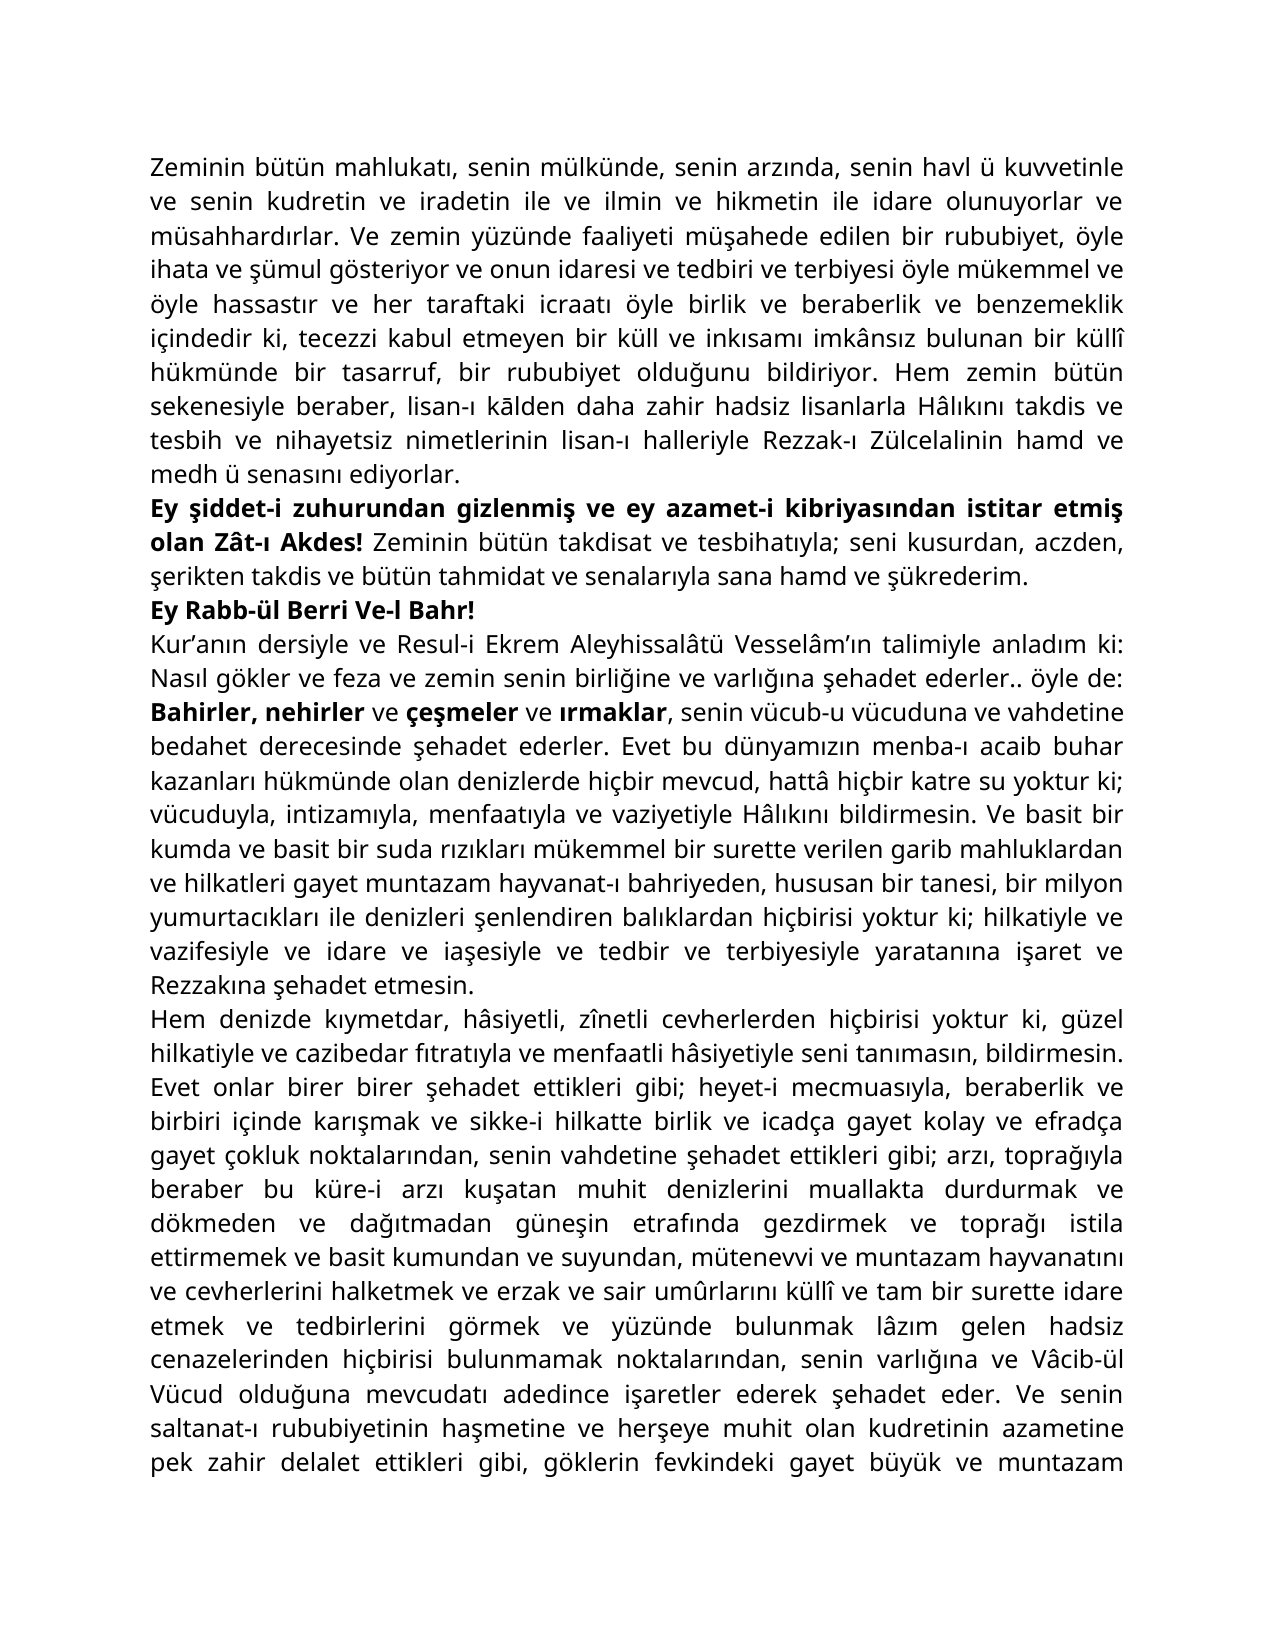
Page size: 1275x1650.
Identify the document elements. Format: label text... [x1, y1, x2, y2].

text Zeminin bütün mahlukatı, senin mülkünde, senin arzında, senin havl ü kuvvetinle ve senin kudretin ve iradetin ile ve ilmin ve hikmetin ile idare olunuyorlar ve müsahhardırlar. Ve zemin yüzünde faaliyeti müşahede edilen bir rububiyet, öyle ihata ve şümul gösteriyor ve onun idaresi ve tedbiri ve terbiyesi öyle mükemmel ve öyle hassastır ve her taraftaki icraatı öyle birlik ve beraberlik ve benzemeklik içindedir ki, tecezzi kabul etmeyen bir küll ve inkısamı imkânsız bulunan bir küllî hükmünde bir tasarruf, bir rububiyet olduğunu bildiriyor. Hem zemin bütün sekenesiyle beraber, lisan-ı kālden daha zahir hadsiz lisanlarla Hâlıkını takdis ve tesbih ve nihayetsiz nimetlerinin lisan-ı halleriyle Rezzak-ı Zülcelalinin hamd ve medh ü senasını ediyorlar. [150, 150, 1125, 491]
text Ey Rabb-ül Berri Ve-l Bahr! [150, 593, 1125, 627]
text Hem denizde kıymetdar, hâsiyetli, zînetli cevherlerden hiçbirisi yoktur ki, güzel hilkatiyle ve cazibedar fıtratıyla ve menfaatli hâsiyetiyle seni tanımasın, bildirmesin. Evet onlar birer birer şehadet ettikleri gibi; heyet-i mecmuasıyla, beraberlik ve birbiri içinde karışmak ve sikke-i hilkatte birlik ve icadça gayet kolay ve efradça gayet çokluk noktalarından, senin vahdetine şehadet ettikleri gibi; arzı, toprağıyla beraber bu küre-i arzı kuşatan muhit denizlerini muallakta durdurmak ve dökmeden ve dağıtmadan güneşin etrafında gezdirmek ve toprağı istila ettirmemek ve basit kumundan ve suyundan, mütenevvi ve muntazam hayvanatını ve cevherlerini halketmek ve erzak ve sair umûrlarını küllî ve tam bir surette idare etmek ve tedbirlerini görmek ve yüzünde bulunmak lâzım gelen hadsiz cenazelerinden hiçbirisi bulunmamak noktalarından, senin varlığına ve Vâcib-ül Vücud olduğuna mevcudatı adedince işaretler ederek şehadet eder. Ve senin saltanat-ı rububiyetinin haşmetine ve herşeye muhit olan kudretinin azametine pek zahir delalet ettikleri gibi, göklerin fevkindeki gayet büyük ve muntazam [150, 1002, 1125, 1478]
text Ey şiddet-i zuhurundan gizlenmiş ve ey azamet-i kibriyasından istitar etmiş olan Zât-ı Akdes! Zeminin bütün takdisat ve tesbihatıyla; seni kusurdan, aczden, şerikten takdis ve bütün tahmidat ve senalarıyla sana hamd ve şükrederim. [150, 491, 1125, 593]
text Kur’anın dersiyle ve Resul-i Ekrem Aleyhissalâtü Vesselâm’ın talimiyle anladım ki: Nasıl gökler ve feza ve zemin senin birliğine ve varlığına şehadet ederler.. öyle de: Bahirler, nehirler ve çeşmeler ve ırmaklar, senin vücub-u vücuduna ve vahdetine bedahet derecesinde şehadet ederler. Evet bu dünyamızın menba-ı acaib buhar kazanları hükmünde olan denizlerde hiçbir mevcud, hattâ hiçbir katre su yoktur ki; vücuduyla, intizamıyla, menfaatıyla ve vaziyetiyle Hâlıkını bildirmesin. Ve basit bir kumda ve basit bir suda rızıkları mükemmel bir surette verilen garib mahluklardan ve hilkatleri gayet muntazam hayvanat-ı bahriyeden, hususan bir tanesi, bir milyon yumurtacıkları ile denizleri şenlendiren balıklardan hiçbirisi yoktur ki; hilkatiyle ve vazifesiyle ve idare ve iaşesiyle ve tedbir ve terbiyesiyle yaratanına işaret ve Rezzakına şehadet etmesin. [150, 627, 1125, 1002]
